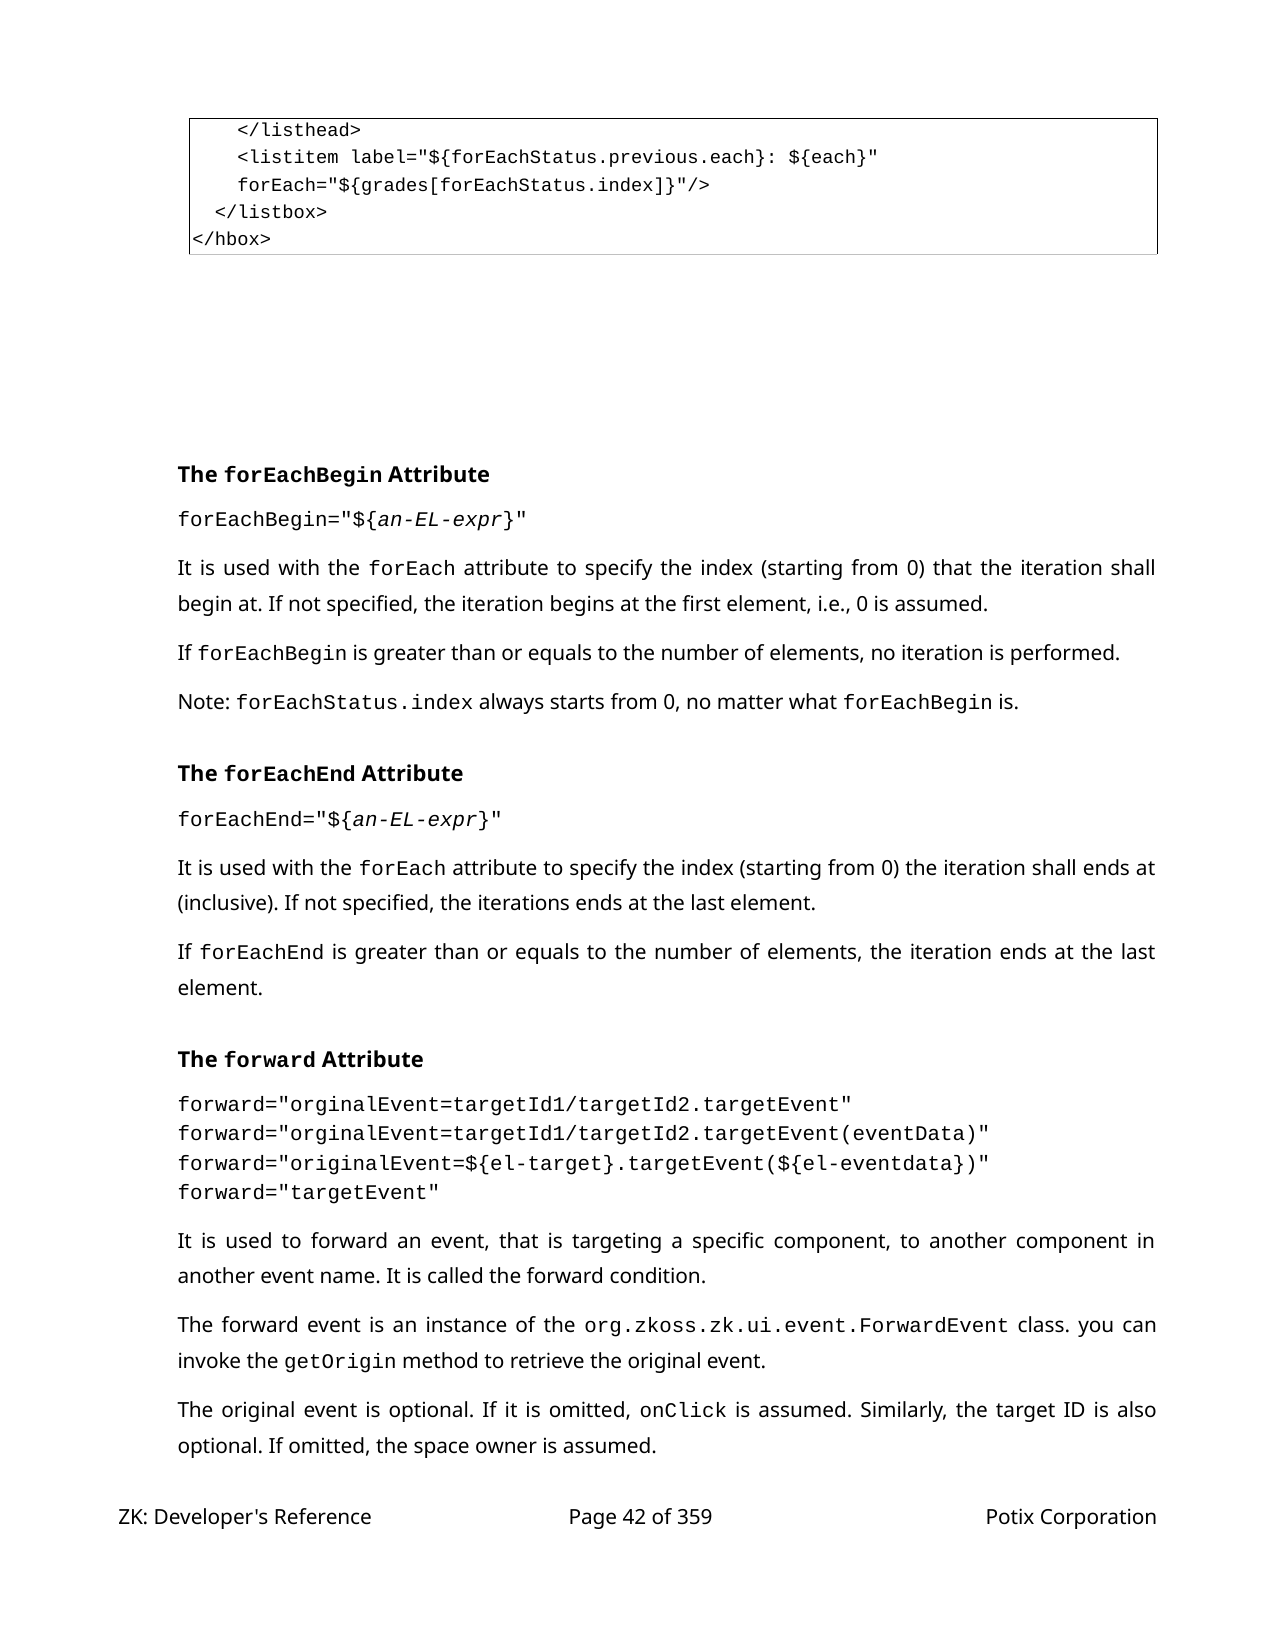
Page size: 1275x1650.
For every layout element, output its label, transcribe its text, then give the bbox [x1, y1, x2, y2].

text It is used with the forEach attribute to specify the index (starting from 0) that the iteration shall begin at. If not specified, the iteration begins at the first element, i.e., 0 is assumed. [177, 553, 1157, 617]
text forEach="${grades[forEachStatus.index]}"/> [190, 172, 1157, 197]
text If forEachBegin is greater than or equals to the number of elements, no iteration is performed. [177, 638, 1157, 666]
text </hbox> [190, 227, 1157, 254]
text The original event is optional. If it is omitted, onClick is assumed. Similarly, the target ID is also optional. If omitted, the space owner is assumed. [177, 1395, 1157, 1459]
text The forward event is an instance of the org.zkoss.zk.ui.event.ForwardEvent class. you can invoke the getOrigin method to retrieve the original event. [177, 1311, 1157, 1374]
text <listitem label="${forEachStatus.previous.each}: ${each}" [190, 145, 1157, 169]
text forEachEnd="${an-EL-expr}" [177, 809, 1157, 832]
text Note: forEachStatus.index always starts from 0, no matter what forEachBegin is. [177, 687, 1157, 715]
text forward="orginalEvent=targetId1/targetId2.targetEvent" forward="orginalEvent=targetId1/targetId2.targetEvent(eventData)" forward="originalEvent=${el-target}.targetEvent(${el-eventdata})" forward="targetEvent" [177, 1094, 1157, 1206]
text </listbox> [190, 200, 1157, 224]
text It is used to forward an event, that is targeting a specific component, to another component in another event name. It is called the forward condition. [177, 1226, 1157, 1290]
text If forEachEnd is greater than or equals to the number of elements, the iteration ends at the last element. [177, 937, 1157, 1001]
subtitle The forEachBegin Attribute [177, 458, 1157, 488]
text </listhead> [190, 119, 1157, 142]
text It is used with the forEach attribute to specify the index (starting from 0) the iteration shall ends at (inclusive). If not specified, the iterations ends at the last element. [177, 853, 1157, 917]
text forEachBegin="${an-EL-expr}" [177, 509, 1157, 533]
subtitle The forEachEnd Attribute [177, 758, 1157, 788]
subtitle The forward Attribute [177, 1043, 1157, 1073]
